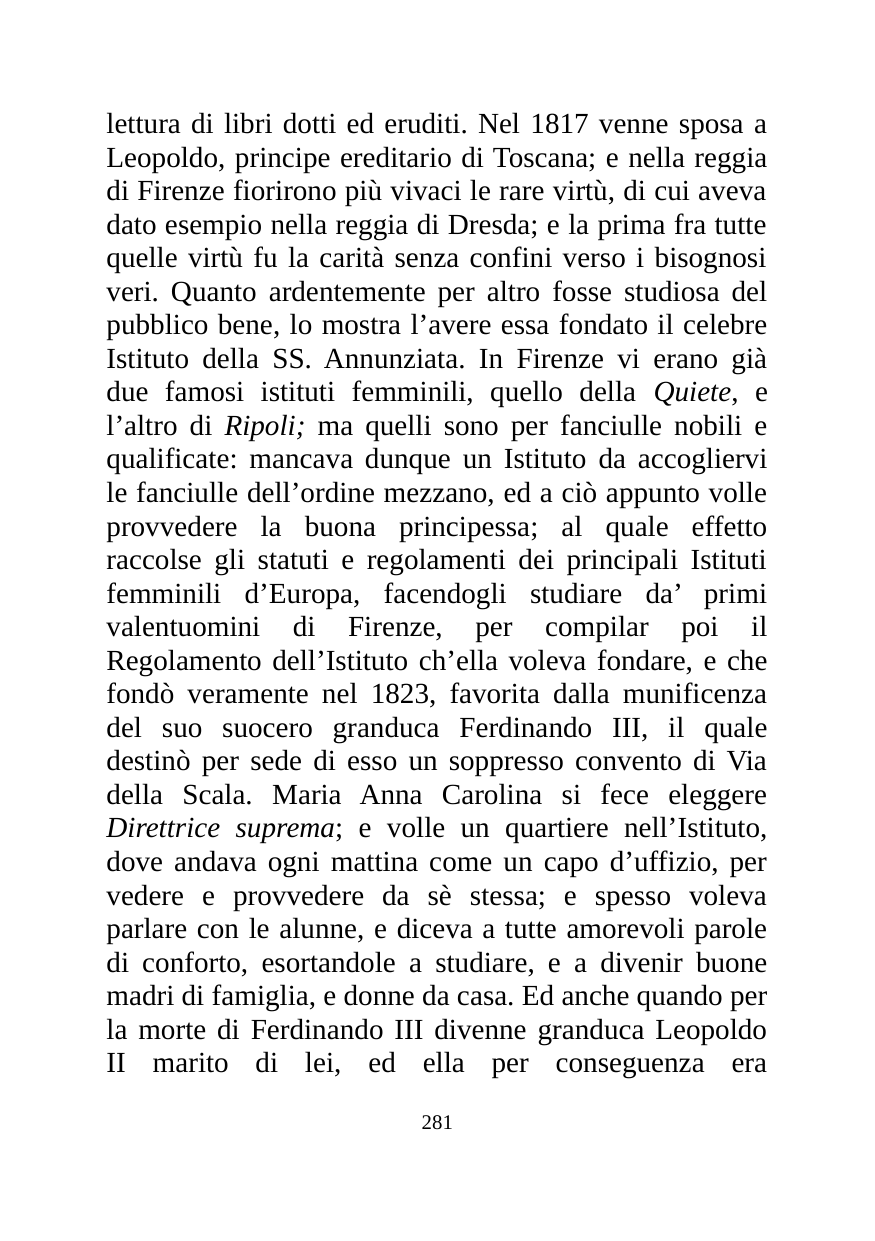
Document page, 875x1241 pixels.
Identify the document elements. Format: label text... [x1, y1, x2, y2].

text lettura di libri dotti ed eruditi. Nel 1817 venne sposa a Leopoldo, principe ereditario di Toscana; e nella reggia di Firenze fiorirono più vivaci le rare virtù, di cui aveva dato esempio nella reggia di Dresda; e la prima fra tutte quelle virtù fu la carità senza confini verso i bisognosi veri. Quanto ardentemente per altro fosse studiosa del pubblico bene, lo mostra l’avere essa fondato il celebre Istituto della SS. Annunziata. In Firenze vi erano già due famosi istituti femminili, quello della Quiete, e l’altro di Ripoli; ma quelli sono per fanciulle nobili e qualificate: mancava dunque un Istituto da accogliervi le fanciulle dell’ordine mezzano, ed a ciò appunto volle provvedere la buona principessa; al quale effetto raccolse gli statuti e regolamenti dei principali Istituti femminili d’Europa, facendogli studiare da’ primi valentuomini di Firenze, per compilar poi il Regolamento dell’Istituto ch’ella voleva fondare, e che fondò veramente nel 1823, favorita dalla munificenza del suo suocero granduca Ferdinando III, il quale destinò per sede di esso un soppresso convento di Via della Scala. Maria Anna Carolina si fece eleggere Direttrice suprema; e volle un quartiere nell’Istituto, dove andava ogni mattina come un capo d’uffizio, per vedere e provvedere da sè stessa; e spesso voleva parlare con le alunne, e diceva a tutte amorevoli parole di conforto, esortandole a studiare, e a divenir buone madri di famiglia, e donne da casa. Ed anche quando per la morte di Ferdinando III divenne granduca Leopoldo II marito di lei, ed ella per conseguenza era [106, 106, 768, 1079]
